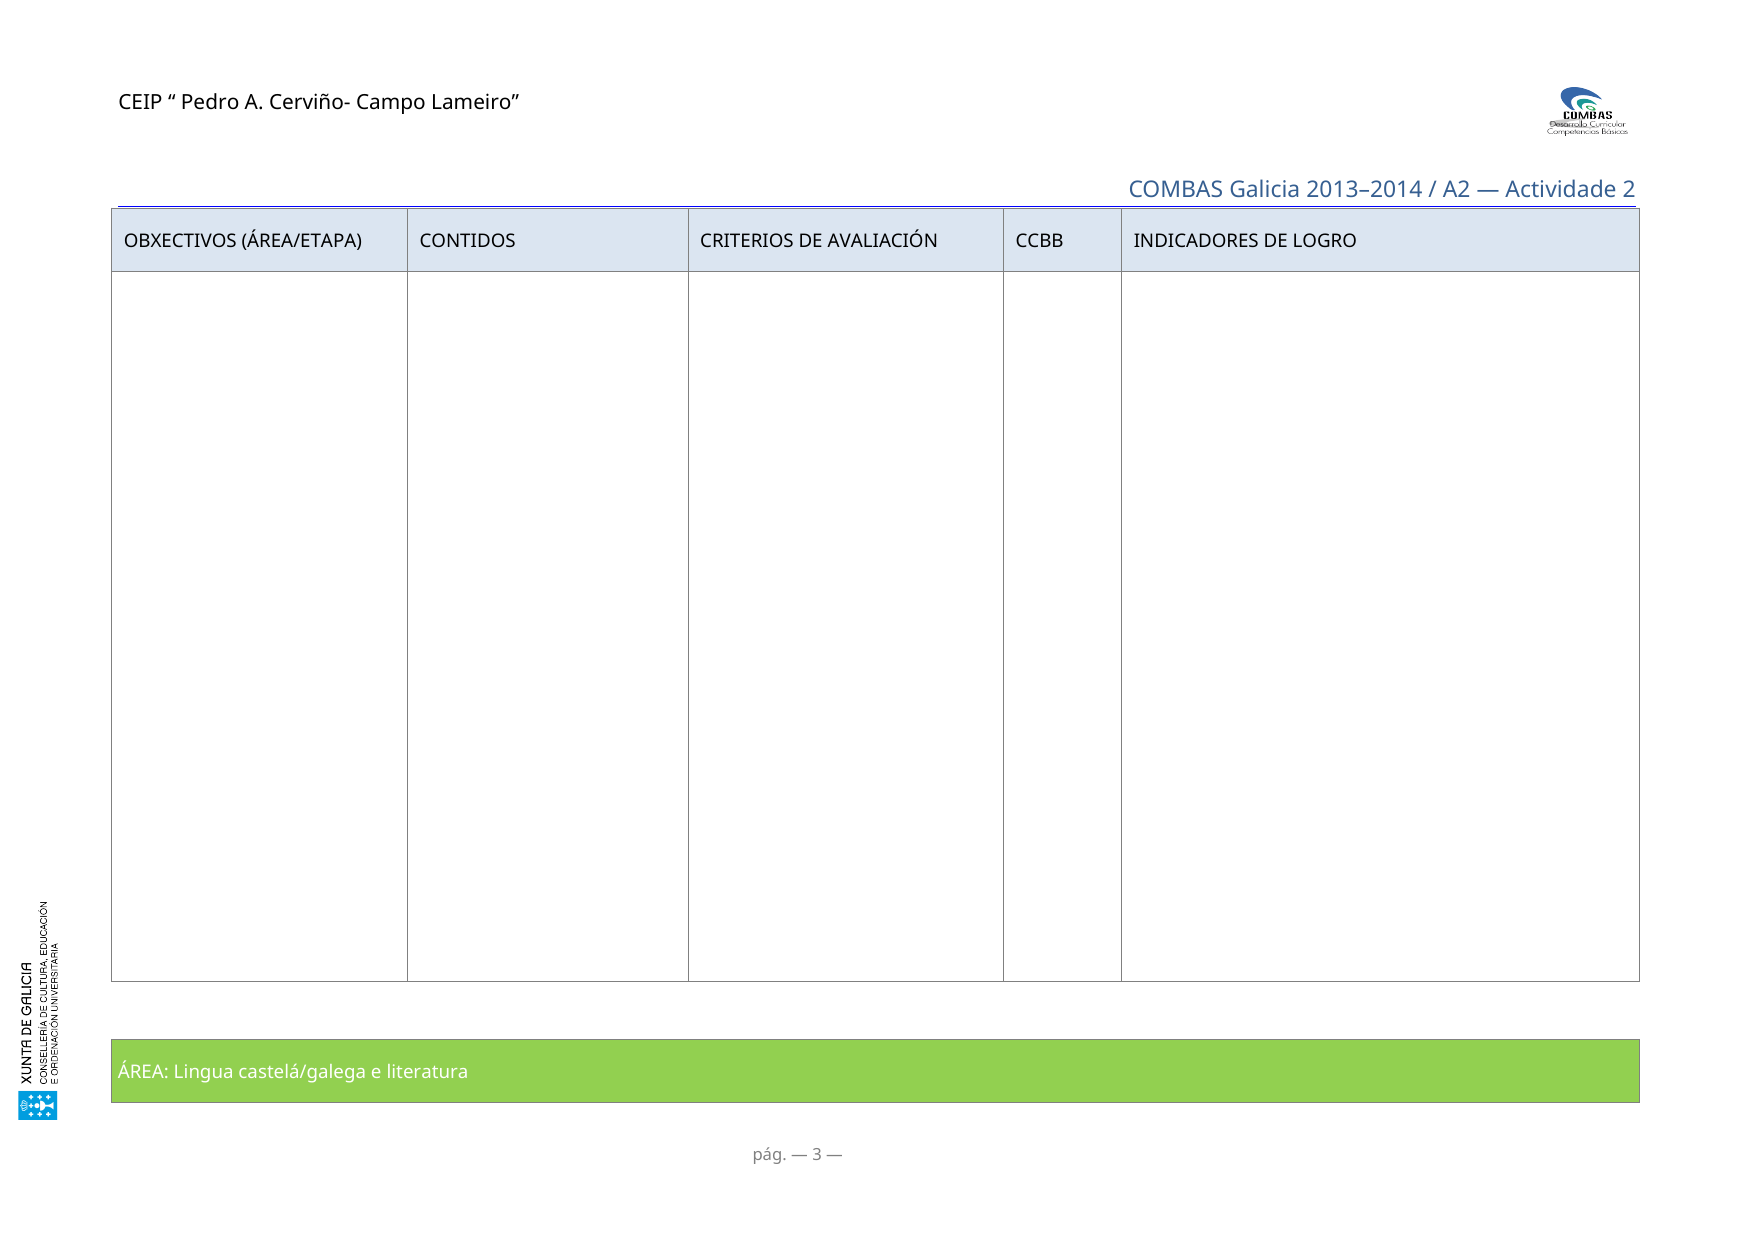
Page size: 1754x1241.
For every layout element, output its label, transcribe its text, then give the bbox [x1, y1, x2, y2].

picture [35, 1102, 53, 1110]
table_cell OBXECTIVOS (ÁREA/ETAPA) [112, 209, 407, 271]
table_cell CONTIDOS [408, 209, 688, 271]
table_cell INDICADORES DE LOGRO [1122, 209, 1639, 271]
table_header ÁREA: Lingua castelá/galega e literatura [112, 1040, 1639, 1102]
table_cell [112, 272, 407, 981]
picture [1547, 87, 1628, 136]
table_cell CRITERIOS DE AVALIACIÓN [689, 209, 1003, 271]
table_cell [1122, 272, 1639, 981]
table_cell [689, 272, 1003, 981]
table_cell CCBB [1004, 209, 1121, 271]
table_cell [1004, 272, 1121, 981]
table_cell [408, 272, 688, 981]
picture [18, 902, 58, 1090]
